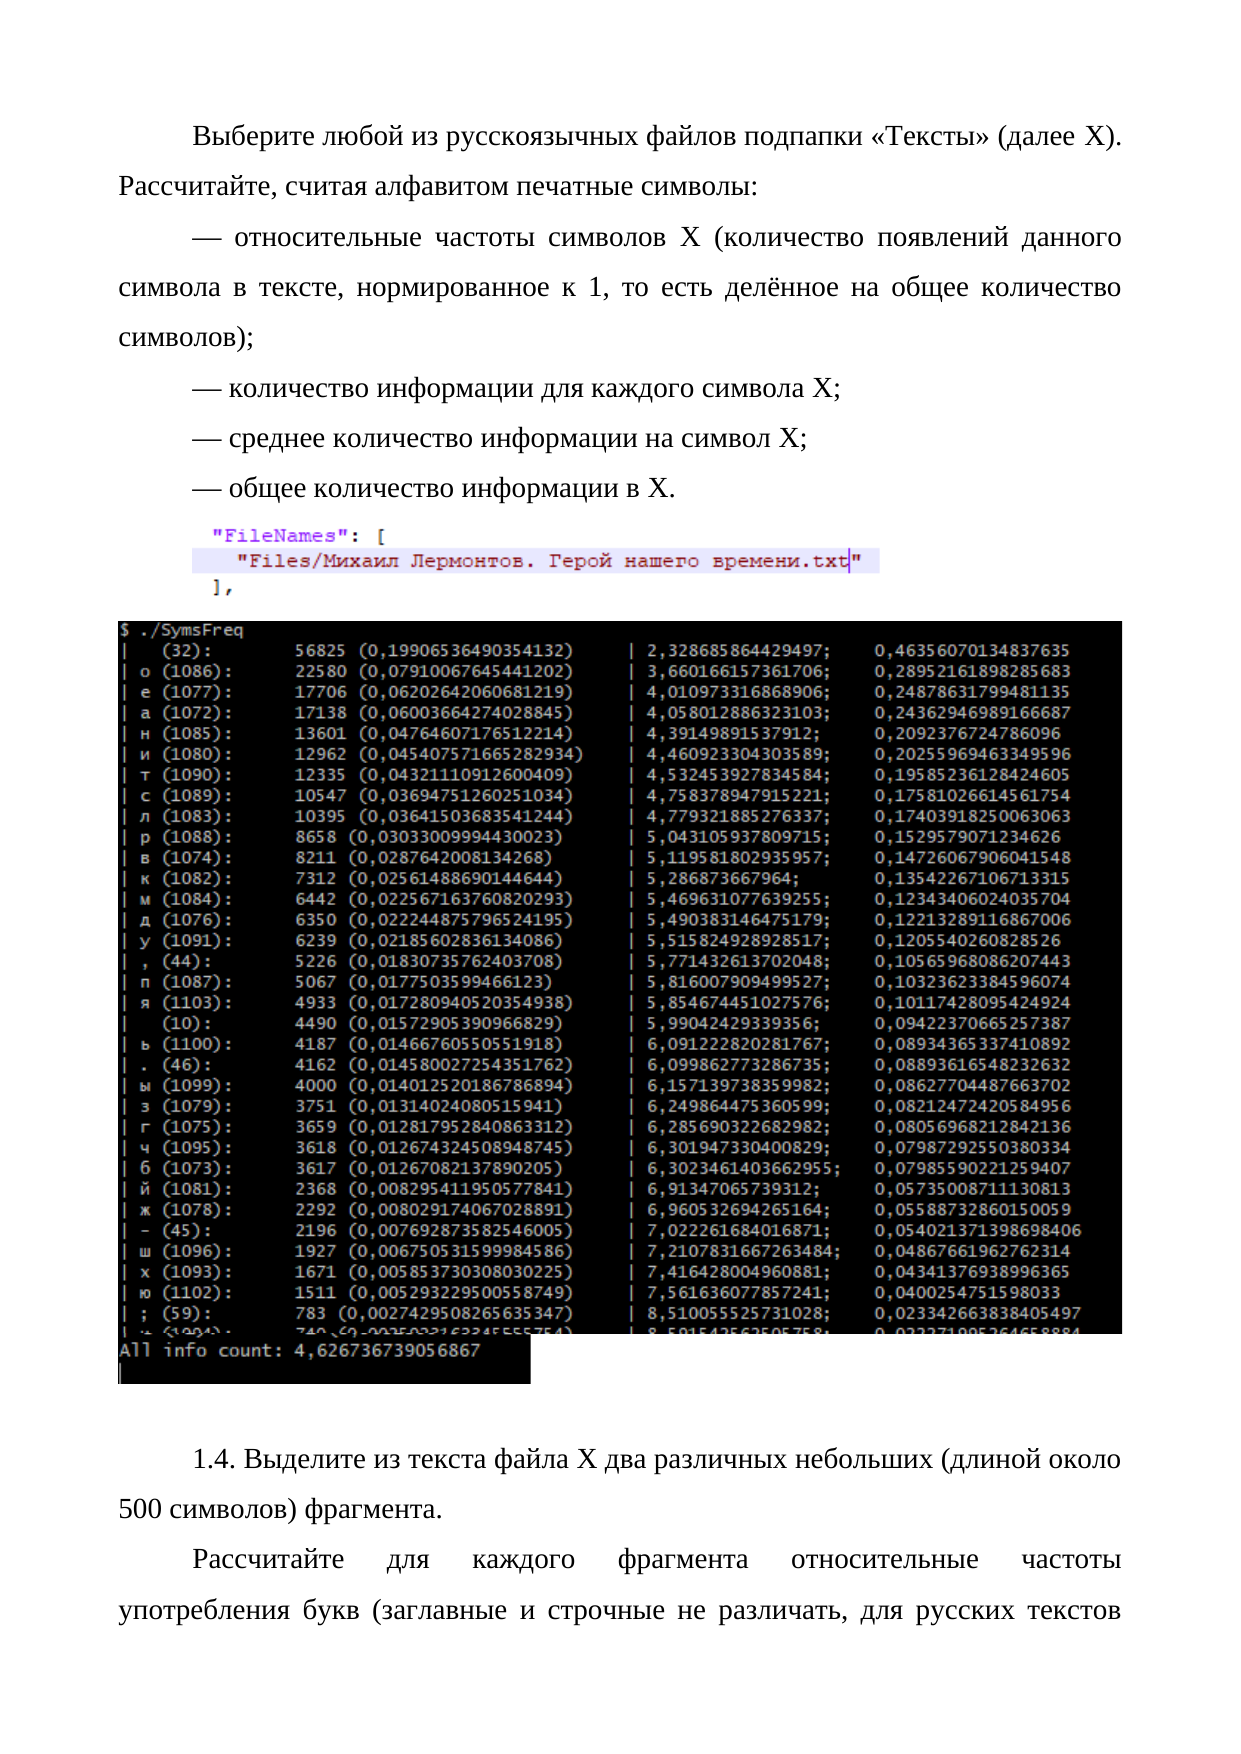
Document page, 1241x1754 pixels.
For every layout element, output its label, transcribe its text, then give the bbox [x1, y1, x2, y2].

text — количество информации для каждого символа X; [118, 370, 1122, 403]
picture [118, 621, 1123, 1384]
text — общее количество информации в X. [118, 470, 1122, 504]
text 1.4. Выделите из текста файла X два различных небольших (длиной около 500 символов) фрагмента. [118, 1441, 1122, 1525]
picture [192, 520, 880, 605]
text Рассчитайте для каждого фрагмента относительные частоты употребления букв (заглавные и строчные не различать, для русских текстов [118, 1541, 1122, 1625]
text Выберите любой из русскоязычных файлов подпапки «Тексты» (далее X). Рассчитайте, считая алфавитом печатные символы: [118, 118, 1122, 202]
text — относительные частоты символов X (количество появлений данного символа в тексте, нормированное к 1, то есть делённое на общее количество символов); [118, 219, 1122, 353]
text — среднее количество информации на символ X; [118, 420, 1122, 453]
